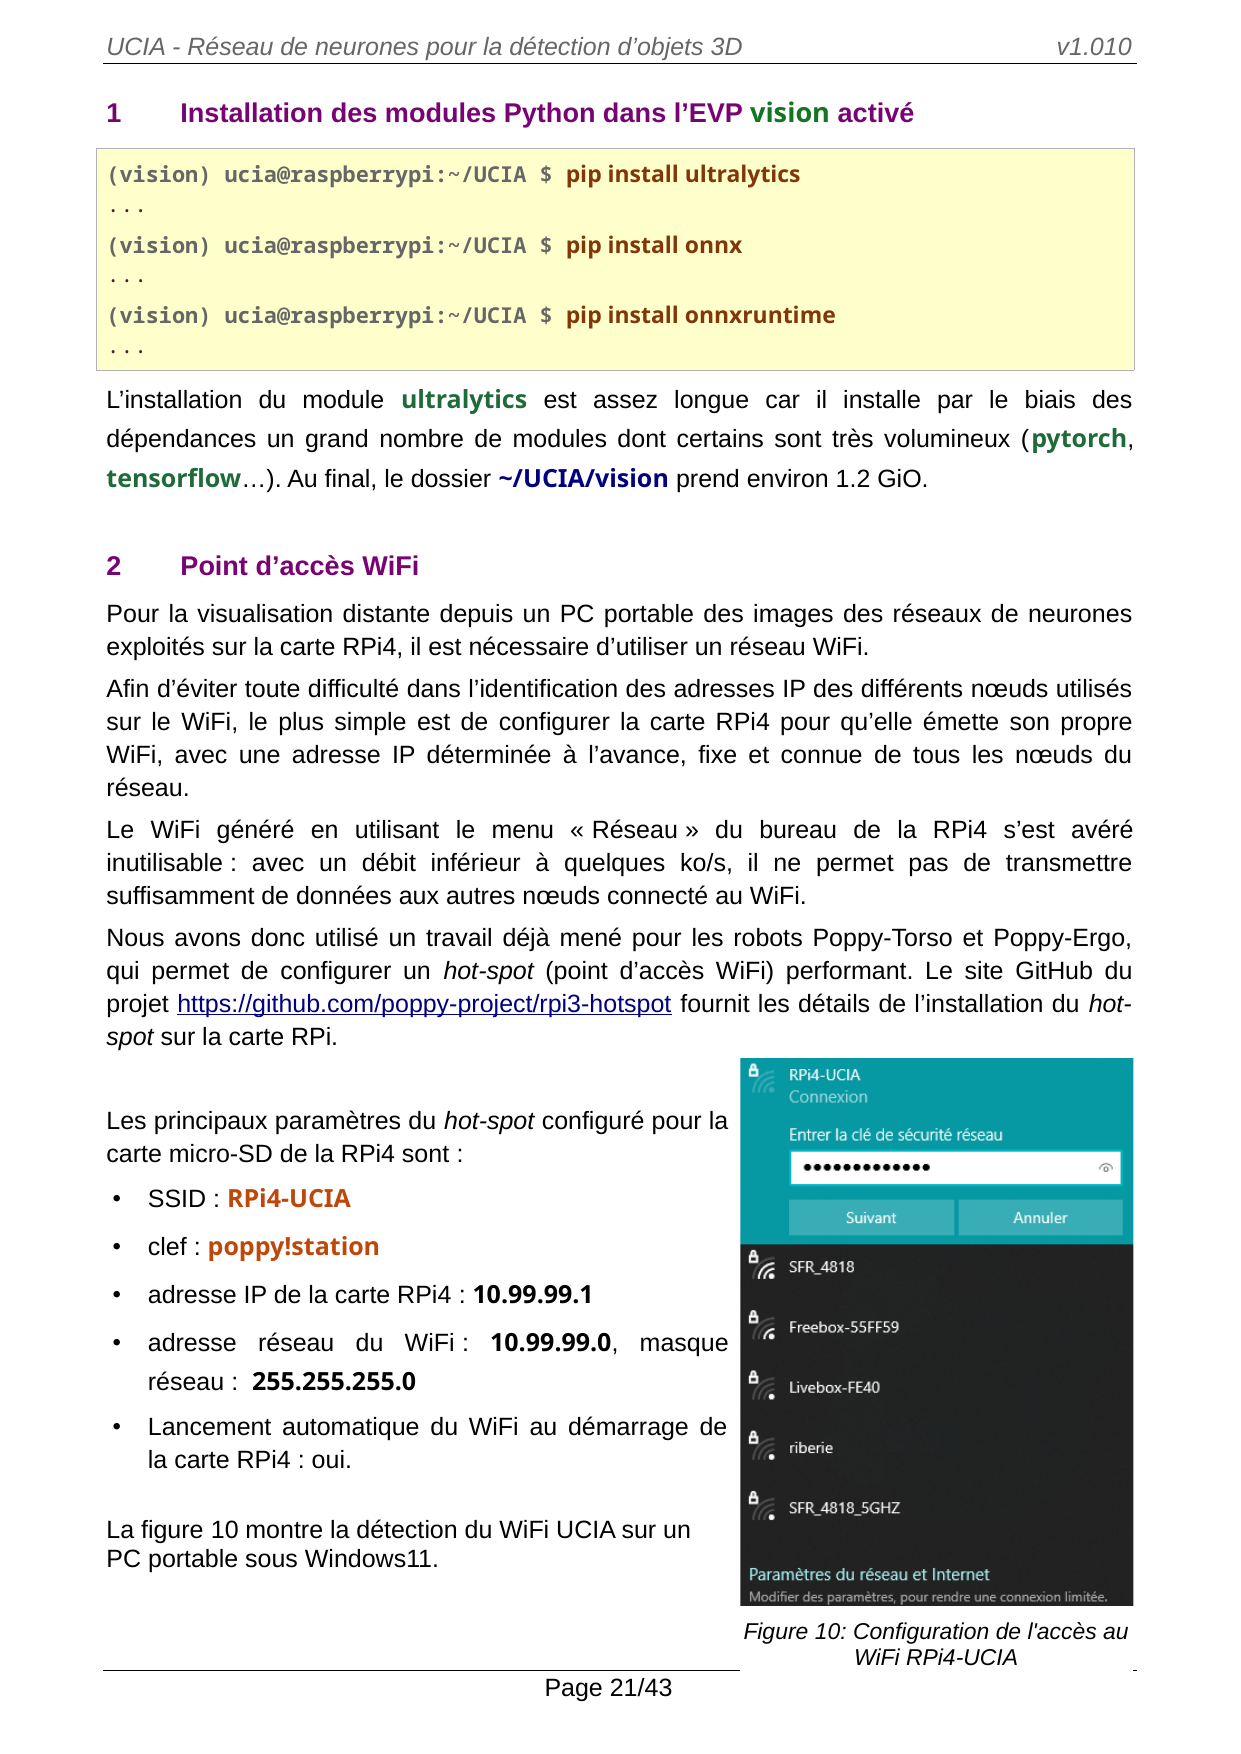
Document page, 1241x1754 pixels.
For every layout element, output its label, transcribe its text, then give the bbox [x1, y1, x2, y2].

text L’installation du module ultralytics est assez longue car il installe par le biais des dépendances un grand nombre de modules dont certains sont très volumineux (pytorch, tensorflow…). Au final, le dossier ~/UCIA/vision prend environ 1.2 GiO. [106, 382, 1134, 494]
text Figure 10: Configuration de l'accès au WiFi RPi4-UCIA [740, 1606, 1133, 1671]
text Les principaux paramètres du hot-spot configuré pour la carte micro-SD de la RPi4 sont : [106, 1106, 740, 1167]
list Lancement automatique du WiFi au démarrage de la carte RPi4 : oui. [112, 1412, 740, 1474]
subtitle Installation des modules Python dans l’EVP vision activé [106, 94, 1134, 131]
list clef : poppy!station [112, 1228, 740, 1263]
text Pour la visualisation distante depuis un PC portable des images des réseaux de neurones exploités sur la carte RPi4, il est nécessaire d’utiliser un réseau WiFi. [106, 599, 1134, 661]
text Nous avons donc utilisé un travail déjà mené pour les robots Poppy-Torso et Poppy-Ergo, qui permet de configurer un hot-spot (point d’accès WiFi) performant. Le site GitHub du projet https://github.com/poppy-project/rpi3-hotspot fournit les détails de l’installation du hot-spot sur la carte RPi. [106, 923, 1134, 1058]
list adresse IP de la carte RPi4 : 10.99.99.1 [112, 1277, 740, 1311]
picture [740, 1058, 1134, 1606]
text La figure 10 montre la détection du WiFi UCIA sur un PC portable sous Windows11. [106, 1516, 740, 1573]
text Afin d’éviter toute difficulté dans l’identification des adresses IP des différents nœuds utilisés sur le WiFi, le plus simple est de configurer la carte RPi4 pour qu’elle émette son propre WiFi, avec une adresse IP déterminée à l’avance, fixe et connue de tous les nœuds du réseau. [106, 674, 1134, 802]
list SSID : RPi4-UCIA [112, 1181, 740, 1214]
text (vision) ucia@raspberrypi:~/UCIA $ pip install onnx ... [97, 219, 1134, 289]
list adresse réseau du WiFi : 10.99.99.0, masque réseau : 255.255.255.0 [112, 1324, 740, 1398]
text (vision) ucia@raspberrypi:~/UCIA $ pip install onnxruntime ... [97, 290, 1134, 370]
text Le WiFi généré en utilisant le menu « Réseau » du bureau de la RPi4 s’est avéré inutilisable : avec un débit inférieur à quelques ko/s, il ne permet pas de transmettre suffisamment de données aux autres nœuds connecté au WiFi. [106, 815, 1134, 910]
text (vision) ucia@raspberrypi:~/UCIA $ pip install ultralytics ... [97, 149, 1134, 218]
subtitle Point d’accès WiFi [106, 550, 1134, 581]
